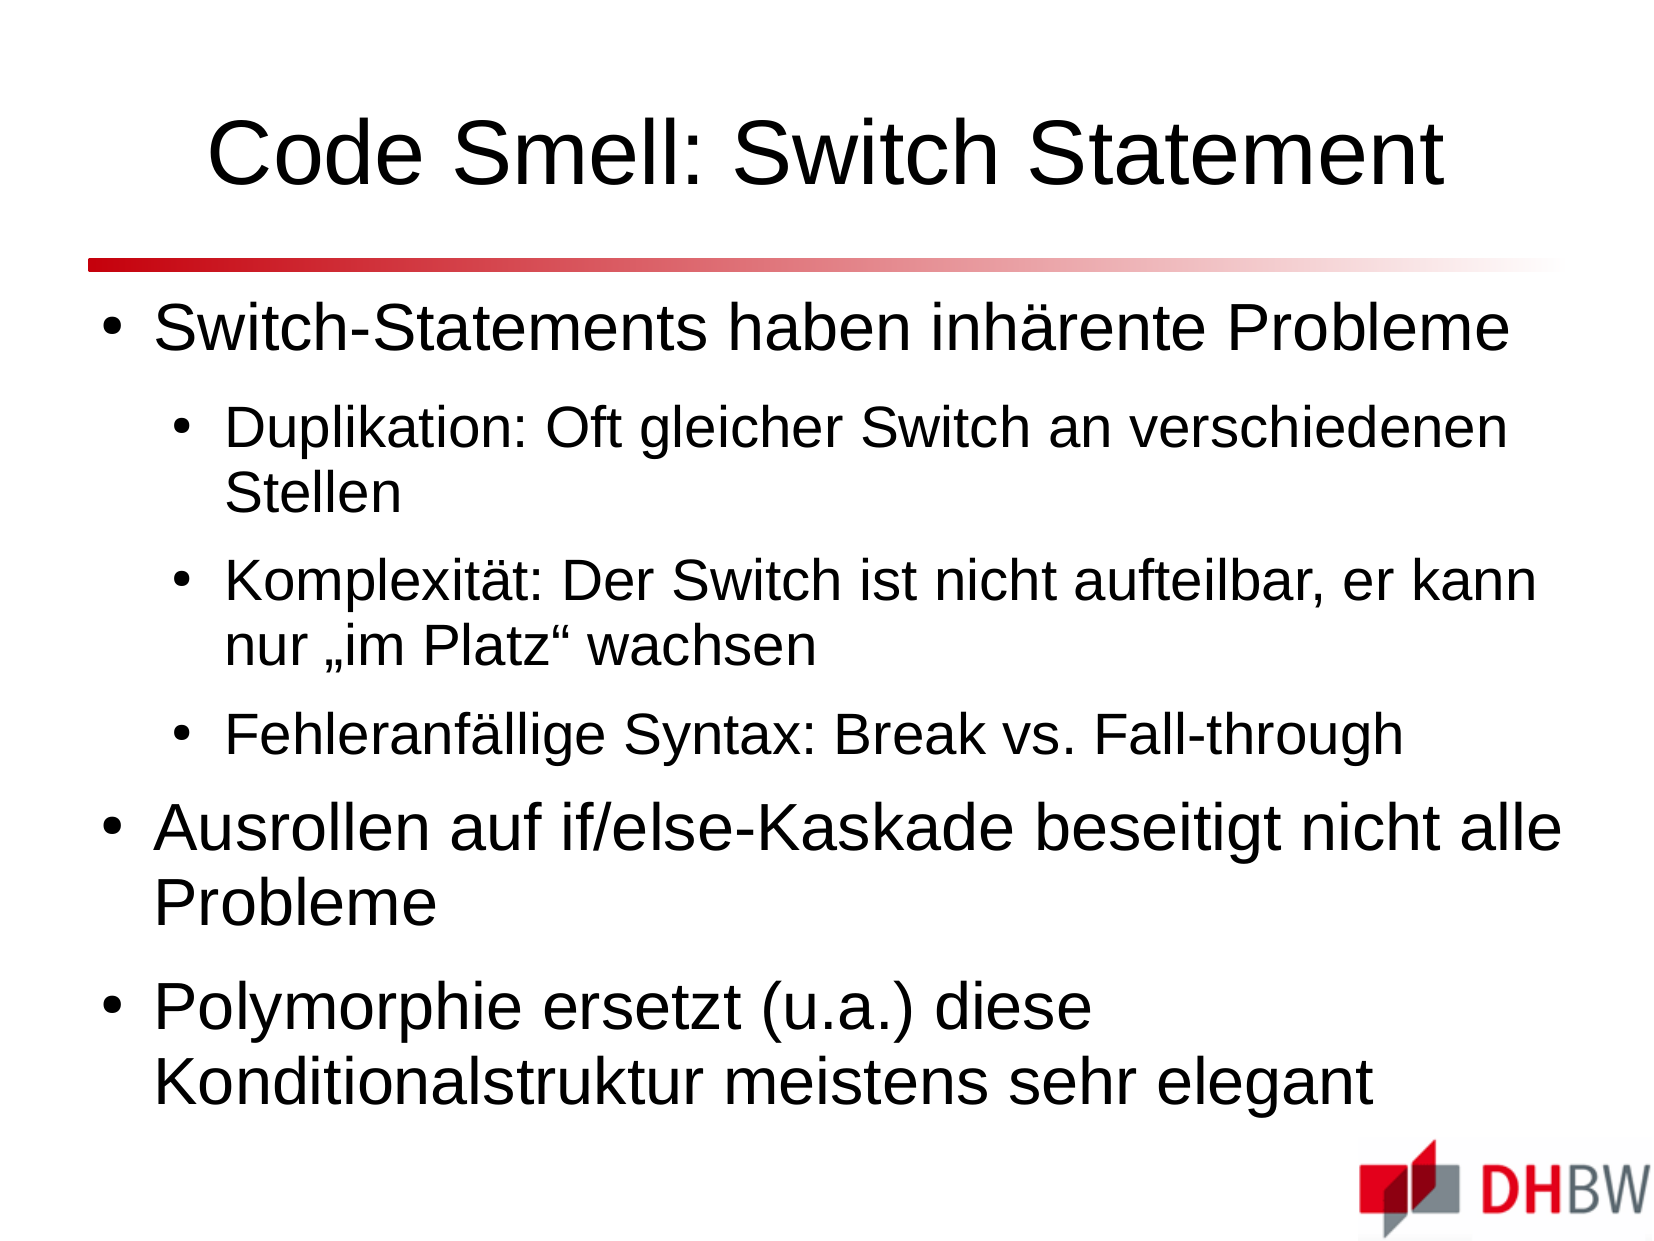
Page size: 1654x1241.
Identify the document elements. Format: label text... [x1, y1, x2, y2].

picture [1358, 1137, 1652, 1241]
list Switch-Statements haben inhärente Probleme Duplikation: Oft gleicher Switch an verschiedenen Stellen Komplexität: Der Switch ist nicht aufteilbar, er kann nur „im Platz“ wachsen Fehleranfällige Syntax: Break vs. Fall-through Ausrollen auf if/else-Kaskade beseitigt nicht alle Probleme Polymorphie ersetzt (u.a.) diese Konditionalstruktur meistens sehr elegant [82, 290, 1571, 1118]
title Code Smell: Switch Statement [82, 56, 1571, 250]
